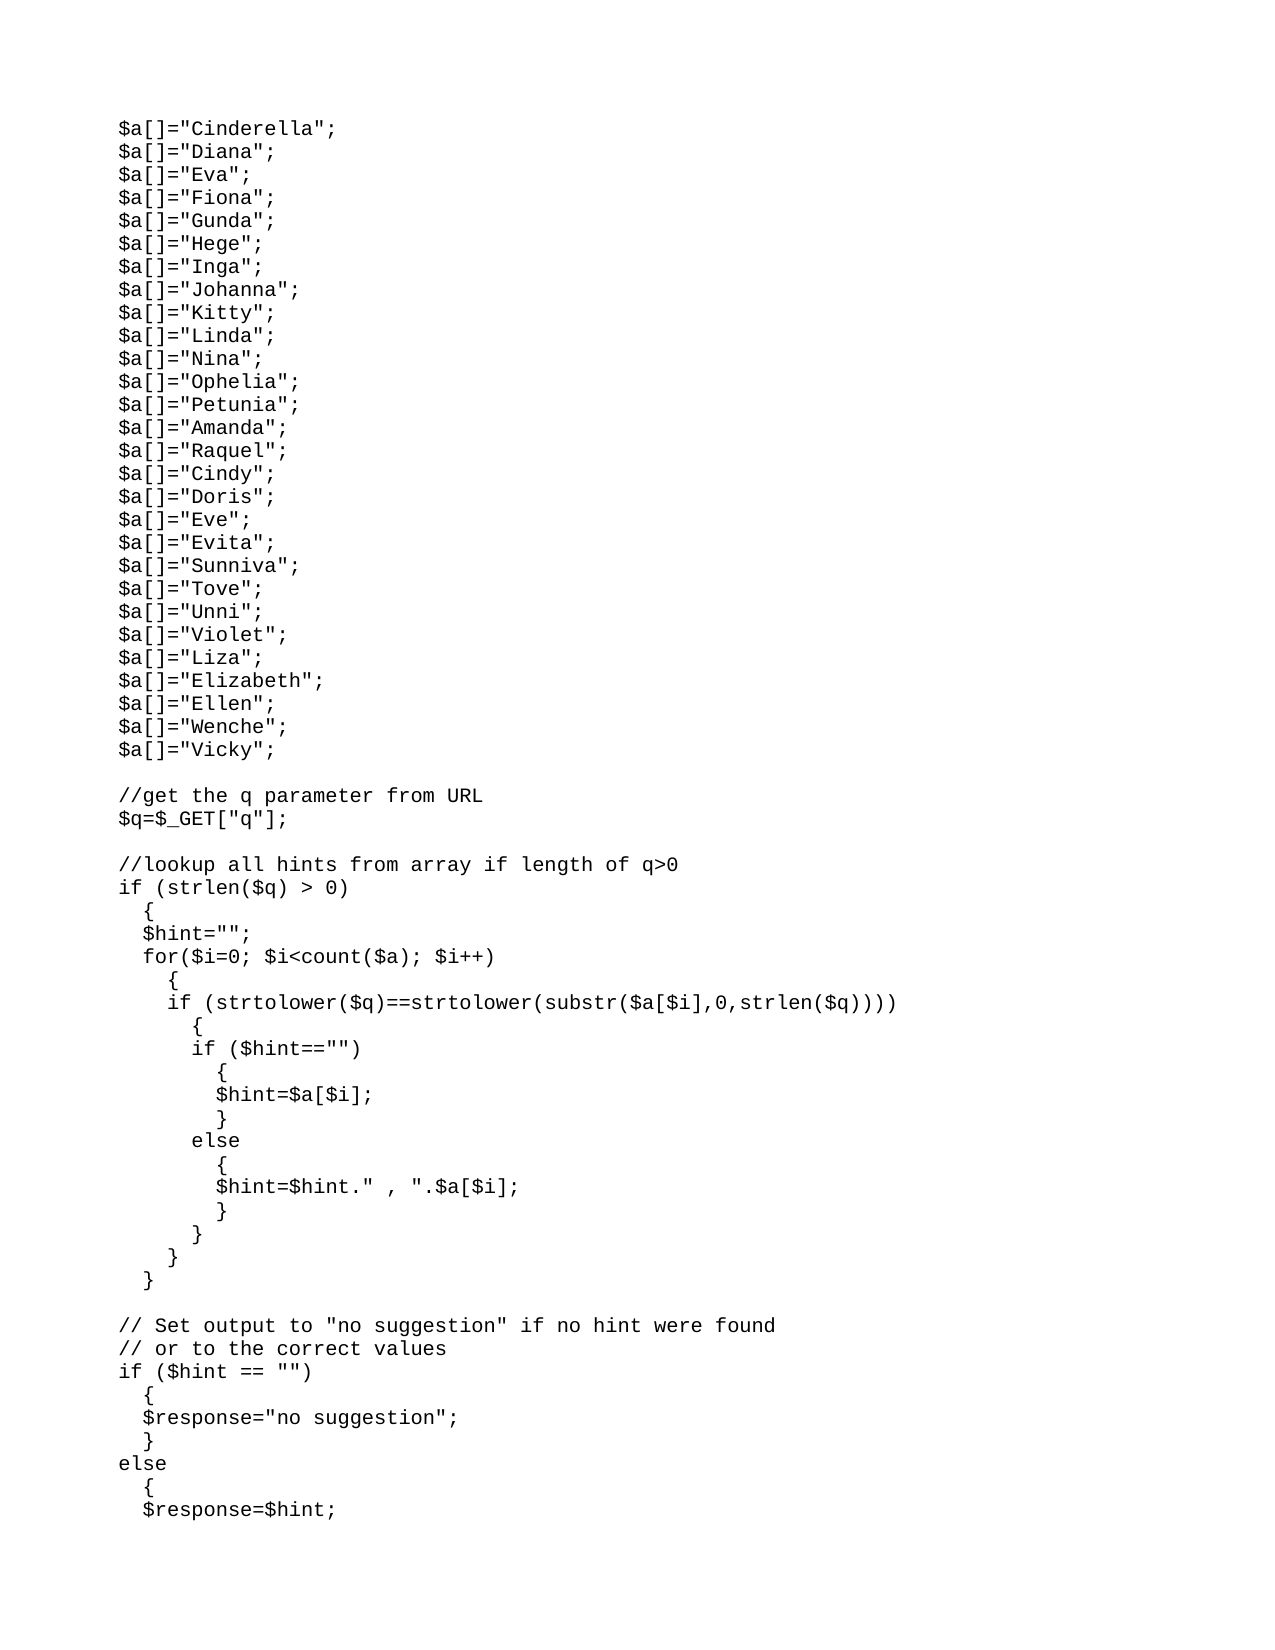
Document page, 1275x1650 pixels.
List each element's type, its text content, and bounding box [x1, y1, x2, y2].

text $a[]="Cinderella"; $a[]="Diana"; $a[]="Eva"; $a[]="Fiona"; $a[]="Gunda"; $a[]="Hege"; $a[]="Inga"; $a[]="Johanna"; $a[]="Kitty"; $a[]="Linda"; $a[]="Nina"; $a[]="Ophelia"; $a[]="Petunia"; $a[]="Amanda"; $a[]="Raquel"; $a[]="Cindy"; $a[]="Doris"; $a[]="Eve"; $a[]="Evita"; $a[]="Sunniva"; $a[]="Tove"; $a[]="Unni"; $a[]="Violet"; $a[]="Liza"; $a[]="Elizabeth"; $a[]="Ellen"; $a[]="Wenche"; $a[]="Vicky"; //get the q parameter from URL $q=$_GET["q"]; //lookup all hints from array if length of q>0 if (strlen($q) > 0) { $hint=""; for($i=0; $i<count($a); $i++) { if (strtolower($q)==strtolower(substr($a[$i],0,strlen($q)))) { if ($hint=="") { $hint=$a[$i]; } else { $hint=$hint." , ".$a[$i]; } } } } // Set output to "no suggestion" if no hint were found // or to the correct values if ($hint == "") { $response="no suggestion"; } else { $response=$hint; [118, 118, 1157, 1522]
